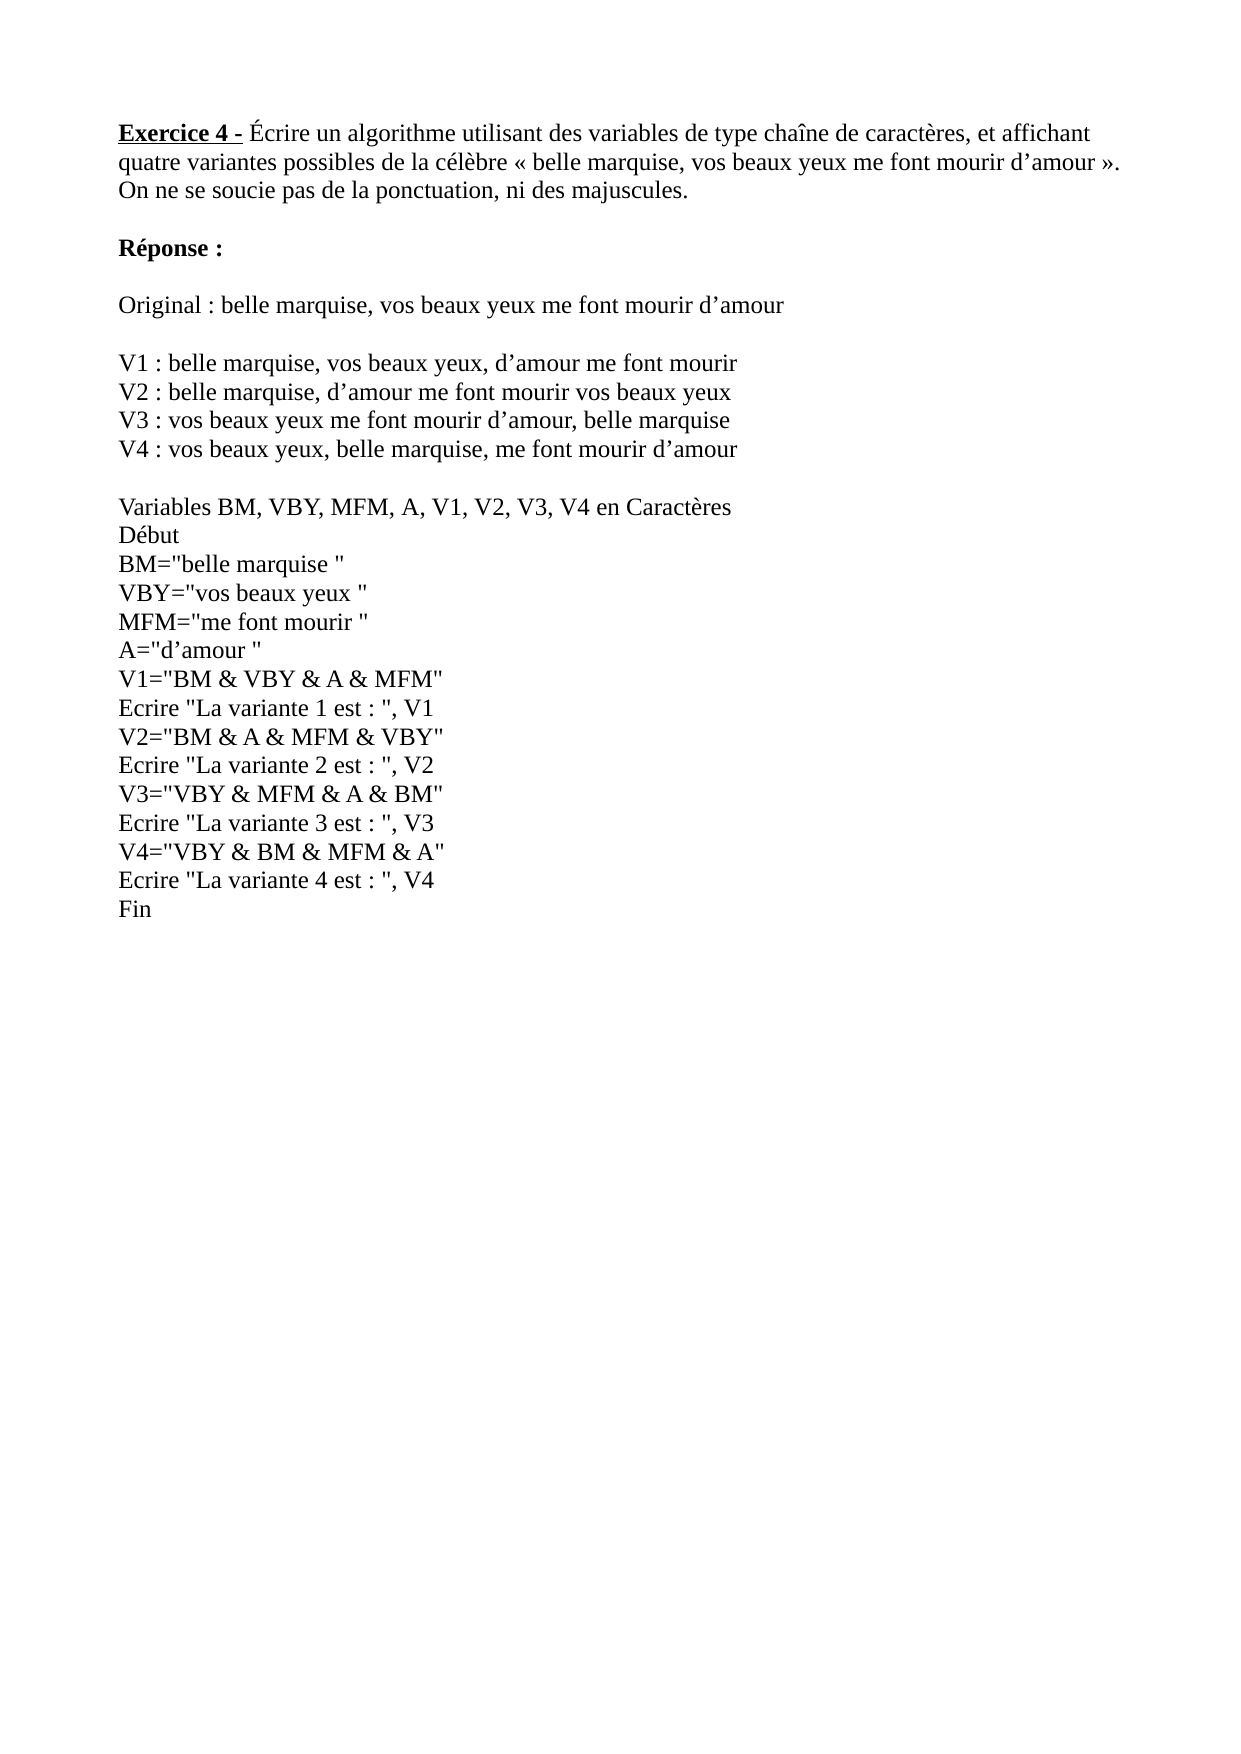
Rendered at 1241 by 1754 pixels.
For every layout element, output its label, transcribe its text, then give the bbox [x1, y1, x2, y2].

text Début [118, 521, 1122, 549]
text V2="BM & A & MFM & VBY" [118, 722, 1122, 751]
text Ecrire "La variante 4 est : ", V4 [118, 866, 1122, 894]
text V4 : vos beaux yeux, belle marquise, me font mourir d’amour [118, 434, 1122, 463]
text Ecrire "La variante 2 est : ", V2 [118, 751, 1122, 779]
text V3 : vos beaux yeux me font mourir d’amour, belle marquise [118, 406, 1122, 434]
text V2 : belle marquise, d’amour me font mourir vos beaux yeux [118, 377, 1122, 406]
text V4="VBY & BM & MFM & A" [118, 837, 1122, 866]
text Variables BM, VBY, MFM, A, V1, V2, V3, V4 en Caractères [118, 492, 1122, 521]
text Exercice 4 - Écrire un algorithme utilisant des variables de type chaîne de caractères, et affichant quatre variantes possibles de la célèbre « belle marquise, vos beaux yeux me font mourir d’amour ». On ne se soucie pas de la ponctuation, ni des majuscules. [118, 118, 1122, 204]
text Réponse : [118, 233, 1122, 262]
text A="d’amour " [118, 636, 1122, 664]
text V1 : belle marquise, vos beaux yeux, d’amour me font mourir [118, 348, 1122, 377]
text Fin [118, 894, 1122, 923]
text V1="BM & VBY & A & MFM" [118, 664, 1122, 693]
text V3="VBY & MFM & A & BM" [118, 779, 1122, 808]
text Ecrire "La variante 3 est : ", V3 [118, 808, 1122, 837]
text Original : belle marquise, vos beaux yeux me font mourir d’amour [118, 291, 1122, 319]
text VBY="vos beaux yeux " [118, 578, 1122, 607]
text BM="belle marquise " [118, 549, 1122, 578]
text MFM="me font mourir " [118, 607, 1122, 636]
text Ecrire "La variante 1 est : ", V1 [118, 693, 1122, 722]
